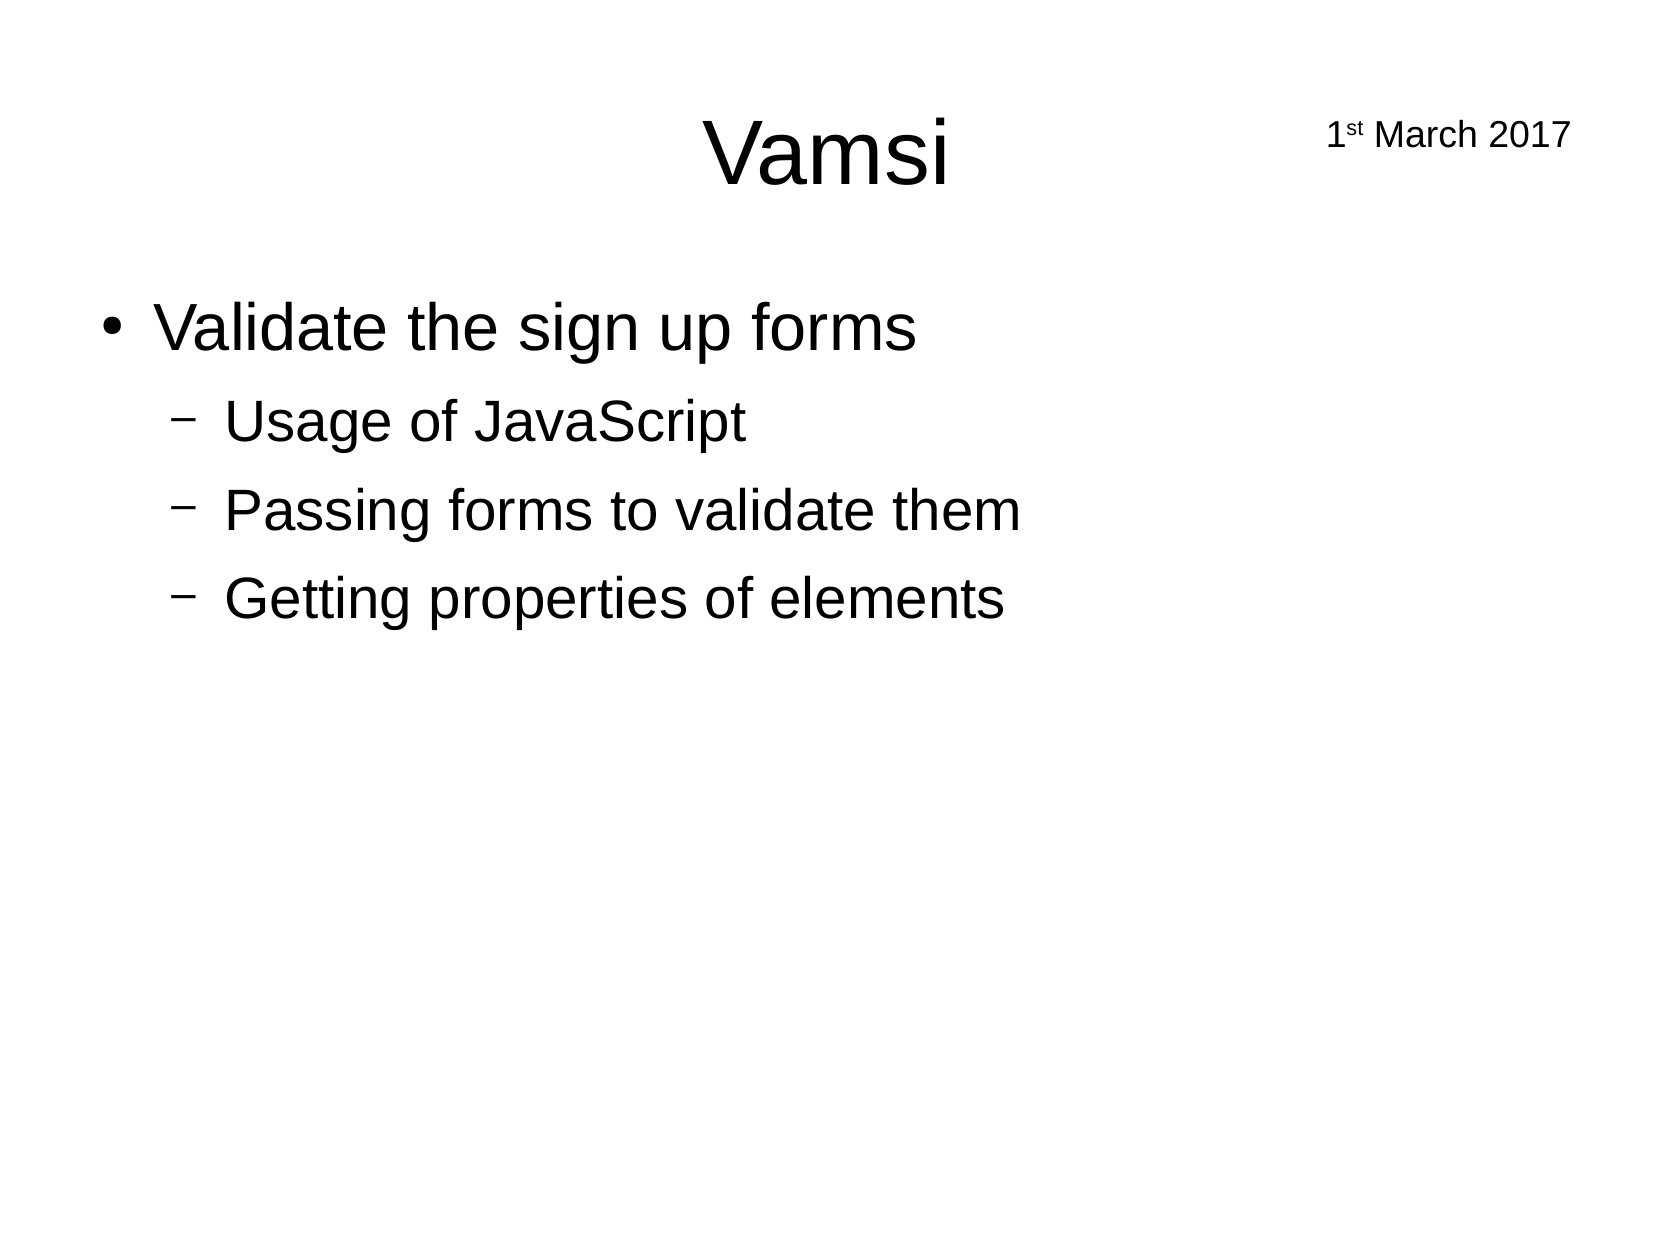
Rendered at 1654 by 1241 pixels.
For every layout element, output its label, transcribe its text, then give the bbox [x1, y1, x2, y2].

text_box 1st March 2017 [1311, 106, 1619, 165]
list Validate the sign up forms Usage of JavaScript Passing forms to validate them Getting properties of elements [82, 290, 1571, 1010]
title Vamsi [82, 49, 1571, 257]
